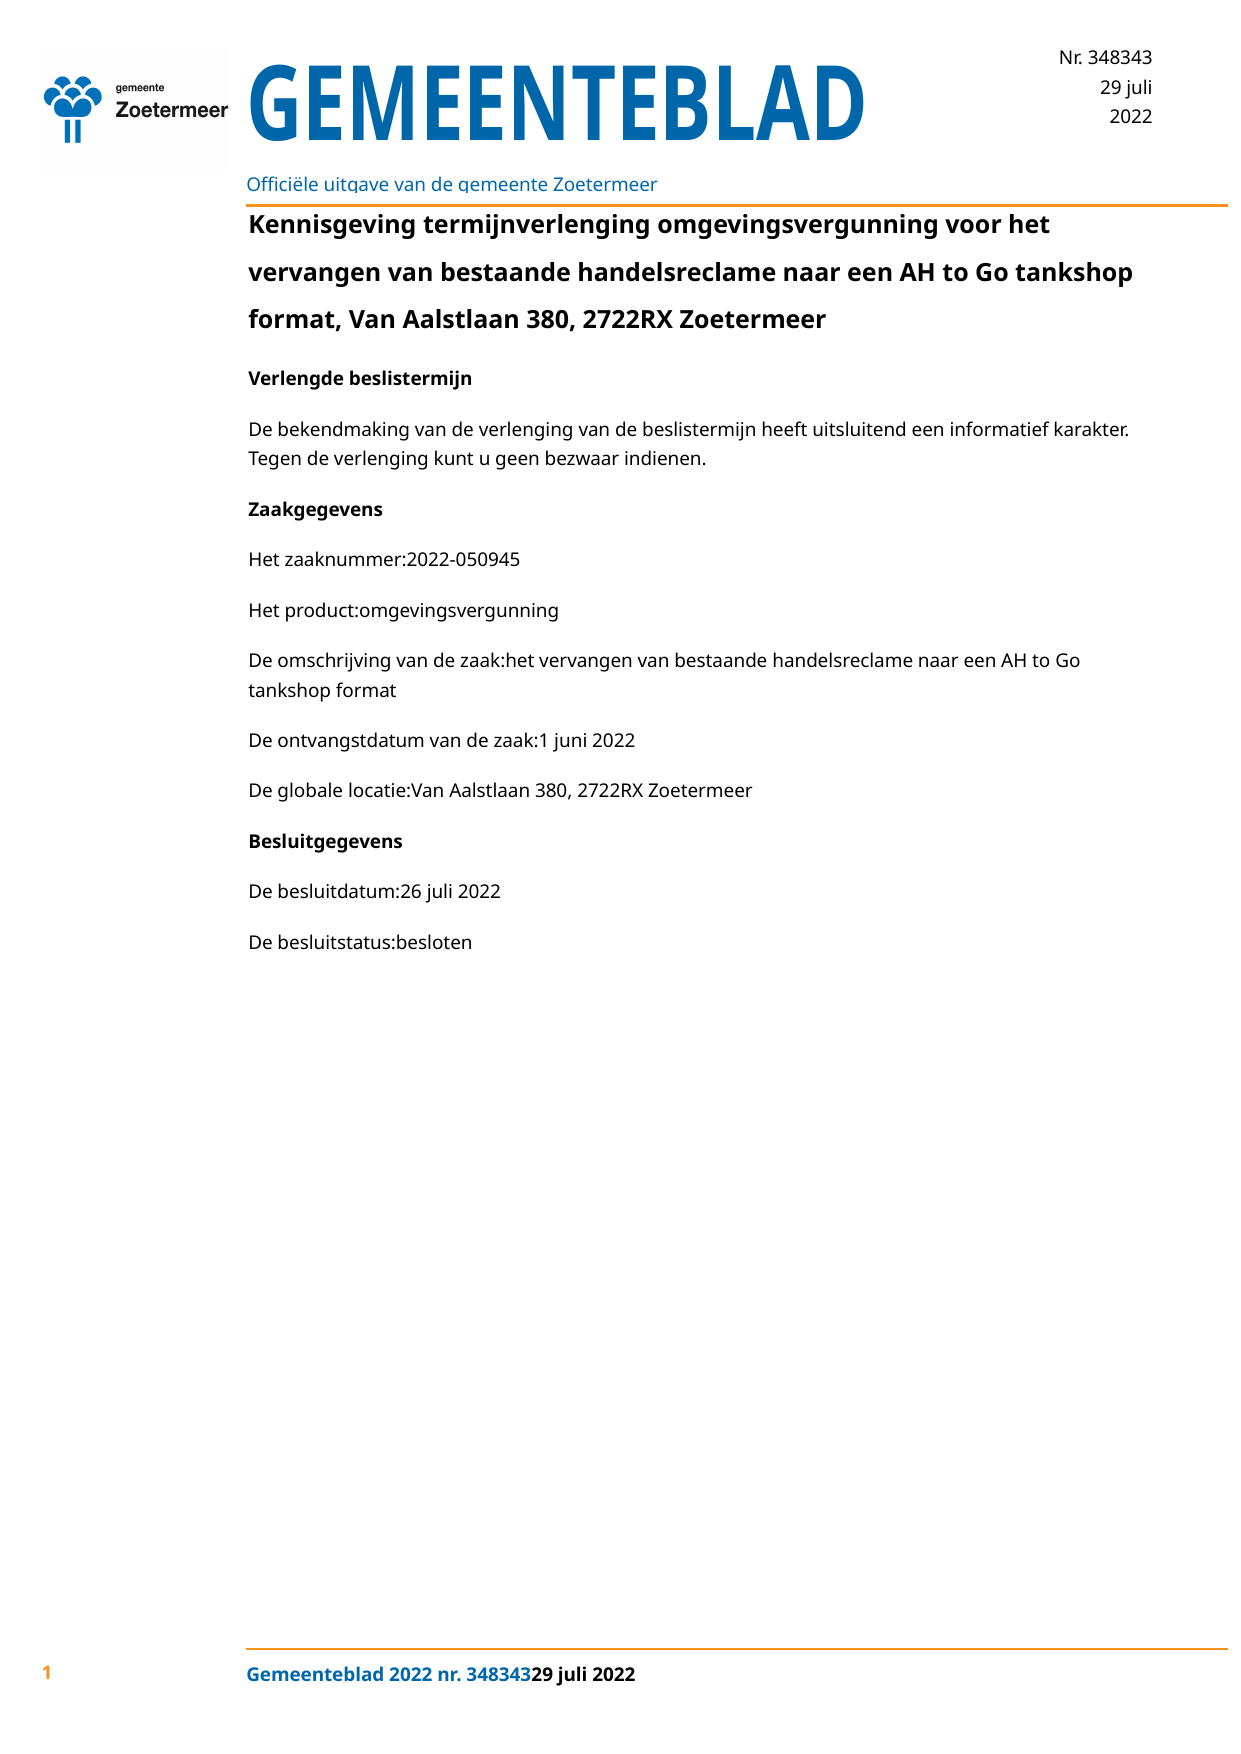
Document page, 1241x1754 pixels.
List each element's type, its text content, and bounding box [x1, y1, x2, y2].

text Verlengde beslistermijn [248, 366, 1152, 391]
text De ontvangstdatum van de zaak:1 juni 2022 [248, 727, 1152, 753]
picture [41, 47, 231, 172]
text De bekendmaking van de verlenging van de beslistermijn heeft uitsluitend een informatief karakter. Tegen de verlenging kunt u geen bezwaar indienen. [248, 416, 1152, 471]
text De besluitdatum:26 juli 2022 [248, 878, 1152, 904]
text Het product:omgevingsvergunning [248, 597, 1152, 622]
text Zaakgegevens [248, 496, 1152, 522]
text De besluitstatus:besloten [248, 929, 1152, 954]
text De omschrijving van de zaak:het vervangen van bestaande handelsreclame naar een AH to Go tankshop format [248, 647, 1152, 702]
text De globale locatie:Van Aalstlaan 380, 2722RX Zoetermeer [248, 778, 1152, 803]
text Het zaaknummer:2022-050945 [248, 546, 1152, 572]
text Besluitgegevens [248, 828, 1152, 854]
text Kennisgeving termijnverlenging omgevingsvergunning voor het vervangen van bestaande handelsreclame naar een AH to Go tankshop format, Van Aalstlaan 380, 2722RX Zoetermeer [248, 207, 1152, 336]
